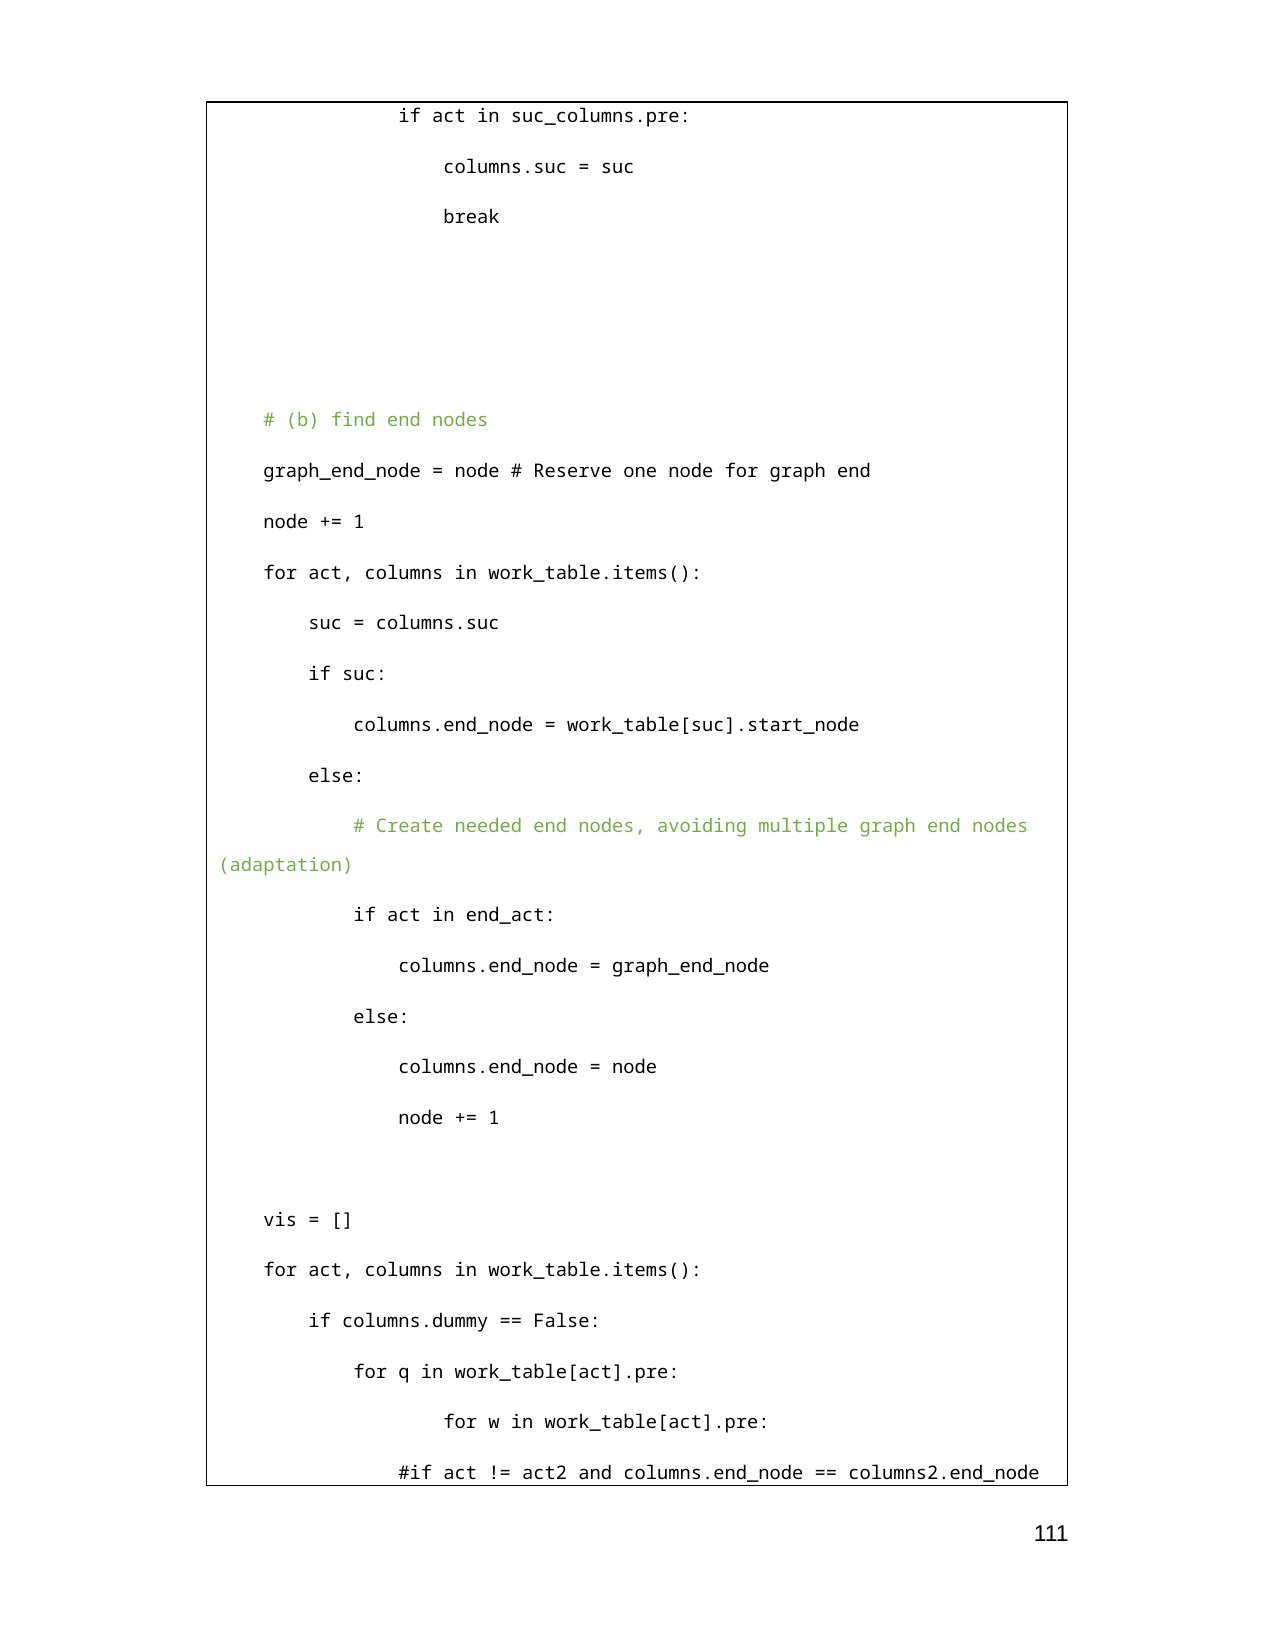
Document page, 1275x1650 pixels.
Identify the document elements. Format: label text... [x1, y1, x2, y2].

table_header if act in suc_columns.pre: columns.suc = suc break # (b) find end nodes graph_end_node = node # Reserve one node for graph end node += 1 for act, columns in work_table.items(): suc = columns.suc if suc: columns.end_node = work_table[suc].start_node else: # Create needed end nodes, avoiding multiple graph end nodes (adaptation) if act in end_act: columns.end_node = graph_end_node else: columns.end_node = node node += 1 vis = [] for act, columns in work_table.items(): if columns.dummy == False: for q in work_table[act].pre: for w in work_table[act].pre: #if act != act2 and columns.end_node == columns2.end_node [207, 103, 1067, 1485]
